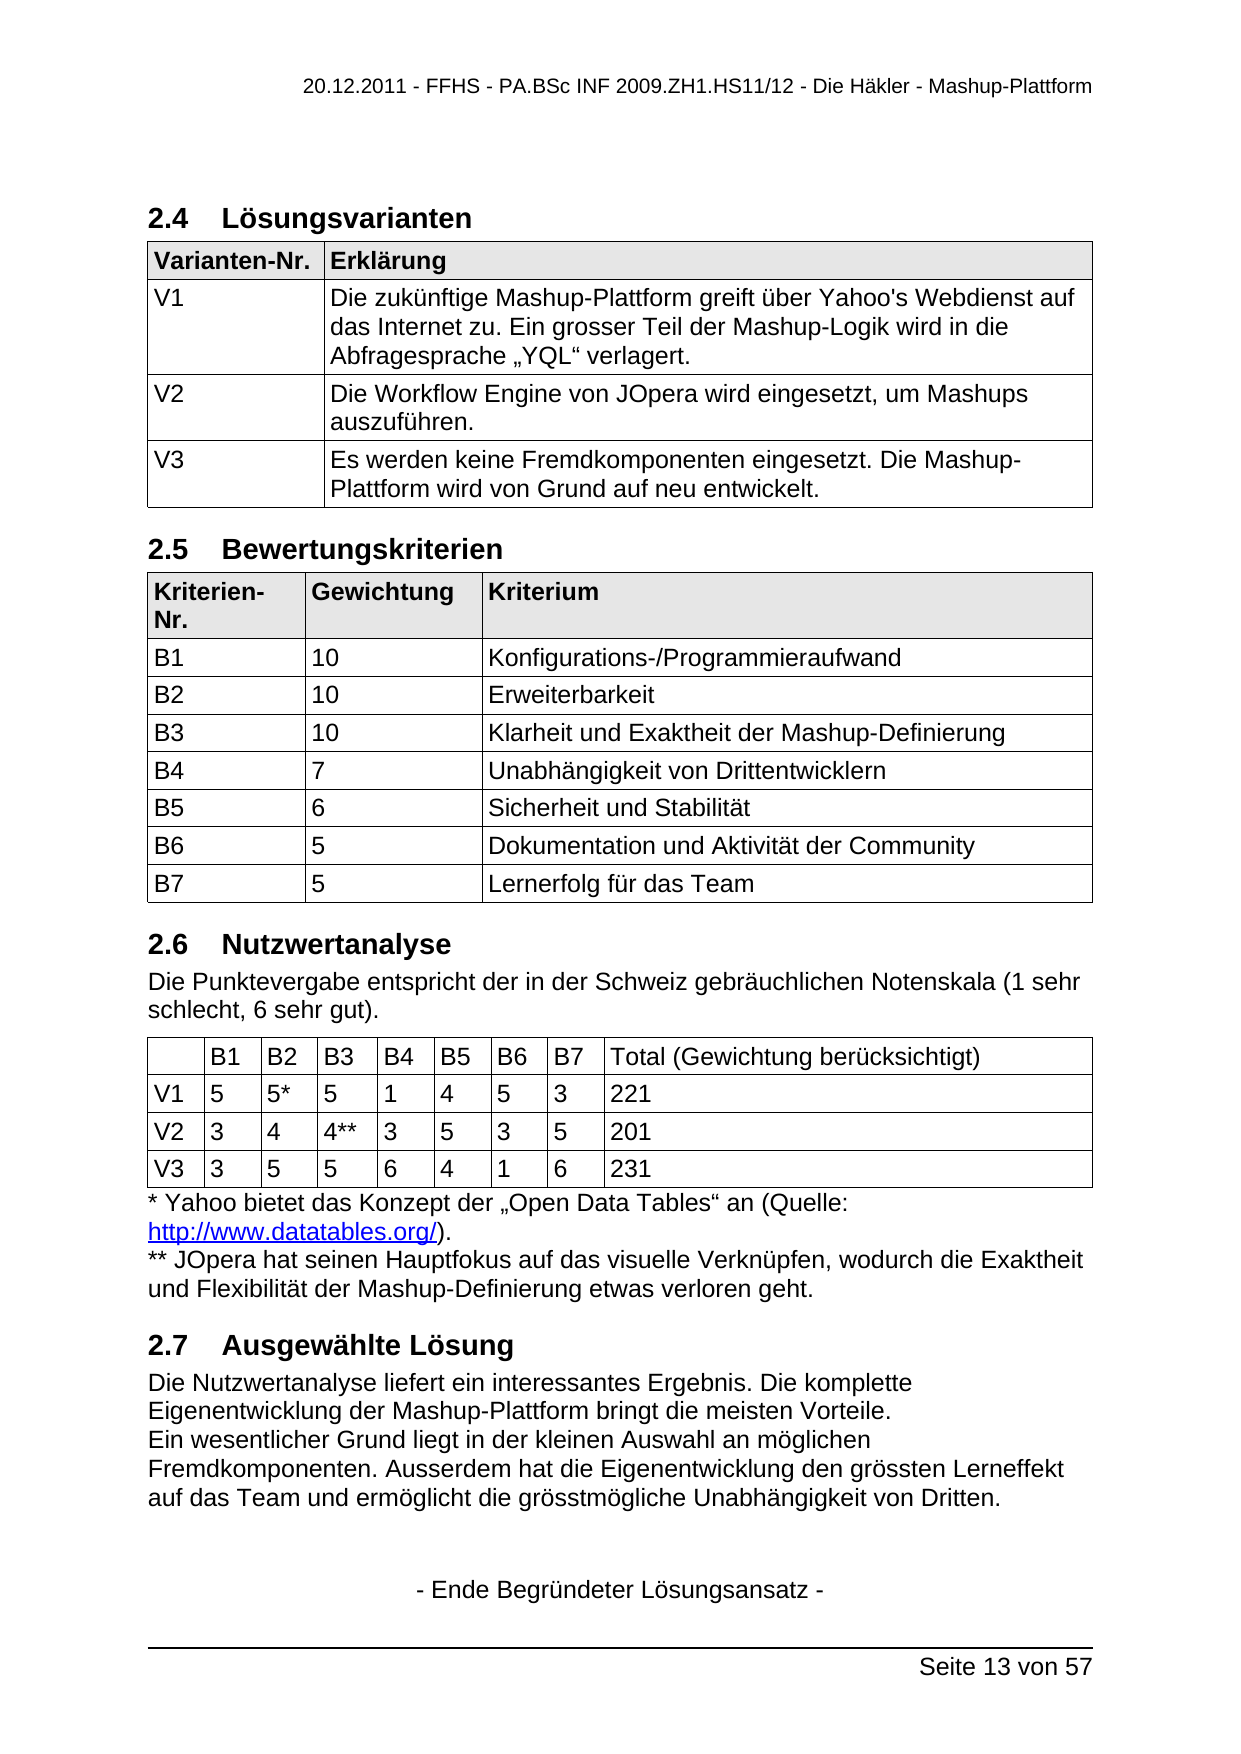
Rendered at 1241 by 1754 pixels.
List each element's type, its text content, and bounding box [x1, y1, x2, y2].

text * Yahoo bietet das Konzept der „Open Data Tables“ an (Quelle: http://www.datatables.org/). ** JOpera hat seinen Hauptfokus auf das visuelle Verknüpfen, wodurch die Exaktheit und Flexibilität der Mashup-Definierung etwas verloren geht. [148, 1188, 1093, 1303]
table_cell 3 [492, 1113, 547, 1149]
table_cell 4** [318, 1113, 377, 1149]
text - Ende Begründeter Lösungsansatz - [148, 1575, 1093, 1604]
table_header B5 [435, 1038, 491, 1074]
table_cell 3 [205, 1113, 261, 1149]
table_cell 4 [435, 1075, 491, 1112]
table_cell 5 [306, 827, 482, 864]
table_cell 4 [262, 1113, 317, 1149]
table_cell V3 [148, 441, 324, 507]
table_cell 5 [492, 1075, 547, 1112]
table_cell Unabhängigkeit von Drittentwicklern [483, 752, 1092, 789]
table_header [148, 1038, 204, 1074]
table_cell B2 [148, 677, 305, 713]
table_cell B7 [148, 865, 305, 901]
table_header Erklärung [325, 242, 1092, 279]
table_cell 4 [435, 1151, 491, 1187]
table_cell Die zukünftige Mashup-Plattform greift über Yahoo's Webdienst auf das Internet zu. Ein grosser Teil der Mashup-Logik wird in die Abfragesprache „YQL“ verlagert. [325, 280, 1092, 374]
table_cell 3 [205, 1151, 261, 1187]
table_header B4 [378, 1038, 434, 1074]
table_cell V2 [148, 375, 324, 440]
table_cell 10 [306, 639, 482, 676]
table_cell 201 [605, 1113, 1092, 1149]
table_header B7 [548, 1038, 604, 1074]
table_cell B4 [148, 752, 305, 789]
table_cell 5* [262, 1075, 317, 1112]
table_cell 3 [548, 1075, 604, 1112]
table_cell 3 [378, 1113, 434, 1149]
table_cell Es werden keine Fremdkomponenten eingesetzt. Die Mashup-Plattform wird von Grund auf neu entwickelt. [325, 441, 1092, 507]
table_cell 6 [306, 790, 482, 826]
table_cell 5 [205, 1075, 261, 1112]
table_cell Erweiterbarkeit [483, 677, 1092, 713]
table_cell 6 [548, 1151, 604, 1187]
table_cell V3 [148, 1151, 204, 1187]
table_cell 1 [378, 1075, 434, 1112]
table_cell 1 [492, 1151, 547, 1187]
subtitle Lösungsvarianten [148, 201, 1093, 235]
table_cell 6 [378, 1151, 434, 1187]
text Die Nutzwertanalyse liefert ein interessantes Ergebnis. Die komplette Eigenentwicklung der Mashup-Plattform bringt die meisten Vorteile. Ein wesentlicher Grund liegt in der kleinen Auswahl an möglichen Fremdkomponenten. Ausserdem hat die Eigenentwicklung den grössten Lerneffekt auf das Team und ermöglicht die grösstmögliche Unabhängigkeit von Dritten. [148, 1367, 1093, 1511]
table_cell B1 [148, 639, 305, 676]
table_header B1 [205, 1038, 261, 1074]
table_cell V1 [148, 1075, 204, 1112]
table_cell Dokumentation und Aktivität der Community [483, 827, 1092, 864]
table_header Total (Gewichtung berücksichtigt) [605, 1038, 1092, 1074]
table_cell 7 [306, 752, 482, 789]
table_cell 221 [605, 1075, 1092, 1112]
table_cell 5 [318, 1075, 377, 1112]
table_header Gewichtung [306, 573, 482, 638]
table_cell 5 [318, 1151, 377, 1187]
table_header B3 [318, 1038, 377, 1074]
table_cell 10 [306, 715, 482, 751]
table_header B2 [262, 1038, 317, 1074]
table_cell B6 [148, 827, 305, 864]
subtitle Ausgewählte Lösung [148, 1328, 1093, 1361]
table_header B6 [492, 1038, 547, 1074]
table_cell 5 [306, 865, 482, 901]
table_cell 231 [605, 1151, 1092, 1187]
table_header Kriterium [483, 573, 1092, 638]
table_cell Die Workflow Engine von JOpera wird eingesetzt, um Mashups auszuführen. [325, 375, 1092, 440]
table_cell V2 [148, 1113, 204, 1149]
text Die Punktevergabe entspricht der in der Schweiz gebräuchlichen Notenskala (1 sehr schlecht, 6 sehr gut). [148, 967, 1093, 1024]
table_cell 5 [262, 1151, 317, 1187]
table_header Varianten-Nr. [148, 242, 324, 279]
table_cell 10 [306, 677, 482, 713]
table_cell B3 [148, 715, 305, 751]
table_cell V1 [148, 280, 324, 374]
subtitle Nutzwertanalyse [148, 927, 1093, 961]
table_cell B5 [148, 790, 305, 826]
table_cell 5 [435, 1113, 491, 1149]
table_cell Klarheit und Exaktheit der Mashup-Definierung [483, 715, 1092, 751]
table_cell Lernerfolg für das Team [483, 865, 1092, 901]
table_cell 5 [548, 1113, 604, 1149]
subtitle Bewertungskriterien [148, 532, 1093, 566]
table_header Kriterien-Nr. [148, 573, 305, 638]
table_cell Sicherheit und Stabilität [483, 790, 1092, 826]
table_cell Konfigurations-/Programmieraufwand [483, 639, 1092, 676]
